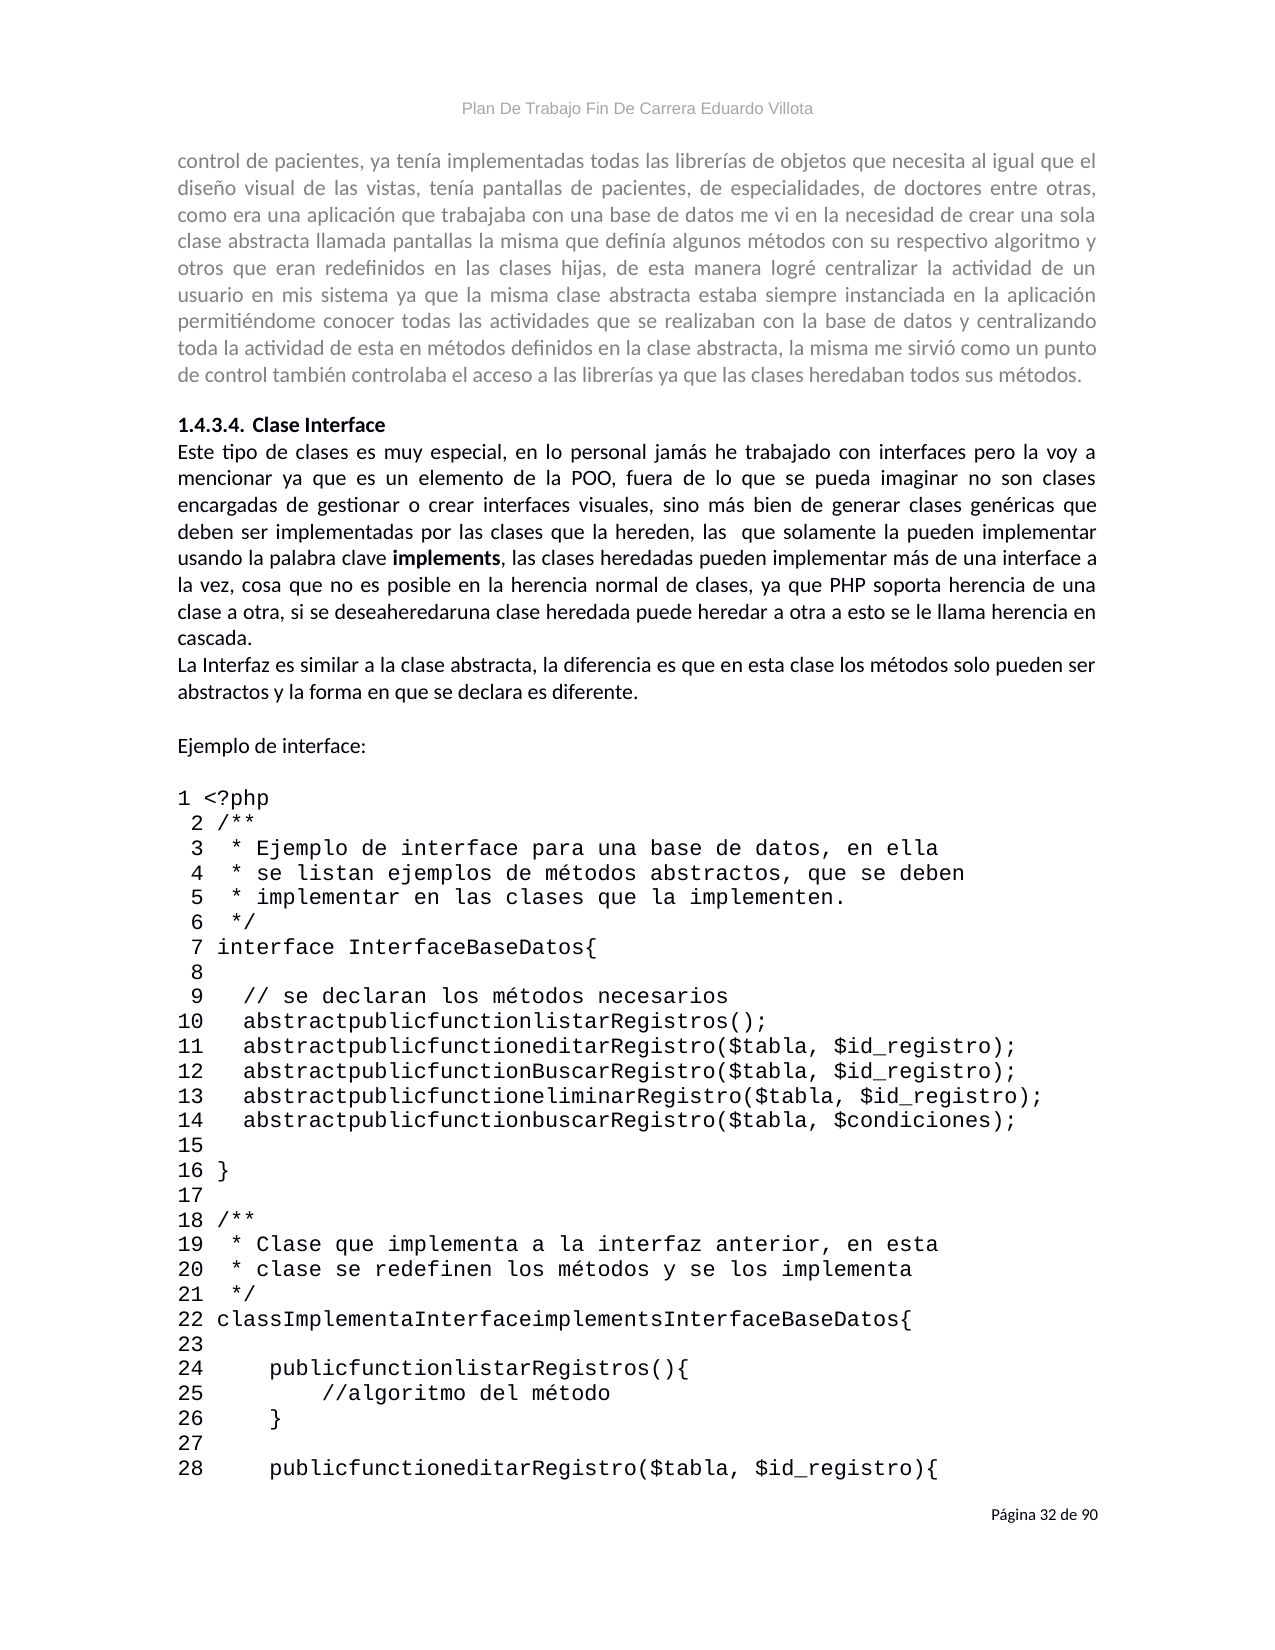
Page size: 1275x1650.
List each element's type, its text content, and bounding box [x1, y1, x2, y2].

text 16 } [177, 1159, 1098, 1184]
text 3 * Ejemplo de interface para una base de datos, en ella [177, 837, 1098, 862]
text 4 * se listan ejemplos de métodos abstractos, que se deben [177, 862, 1098, 886]
text 25 //algoritmo del método [177, 1382, 1098, 1407]
text 1 <?php [177, 787, 1098, 812]
text La Interfaz es similar a la clase abstracta, la diferencia es que en esta clase los métodos solo pueden ser abstractos y la forma en que se declara es diferente. [177, 651, 1098, 704]
text 12 abstractpublicfunctionBuscarRegistro($tabla, $id_registro); [177, 1060, 1098, 1085]
text 10 abstractpublicfunctionlistarRegistros(); [177, 1010, 1098, 1035]
text 9 // se declaran los métodos necesarios [177, 986, 1098, 1010]
text 21 */ [177, 1283, 1098, 1308]
text 15 [177, 1134, 1098, 1159]
text 1.4.3.4. Clase Interface [177, 411, 1098, 438]
text 2 /** [177, 812, 1098, 837]
text 11 abstractpublicfunctioneditarRegistro($tabla, $id_registro); [177, 1035, 1098, 1060]
text 18 /** [177, 1209, 1098, 1233]
text 24 publicfunctionlistarRegistros(){ [177, 1357, 1098, 1382]
text 5 * implementar en las clases que la implementen. [177, 886, 1098, 911]
text 6 */ [177, 911, 1098, 936]
text 27 [177, 1432, 1098, 1457]
text 13 abstractpublicfunctioneliminarRegistro($tabla, $id_registro); [177, 1085, 1098, 1109]
text 26 } [177, 1407, 1098, 1432]
text control de pacientes, ya tenía implementadas todas las librerías de objetos que necesita al igual que el diseño visual de las vistas, tenía pantallas de pacientes, de especialidades, de doctores entre otras, como era una aplicación que trabajaba con una base de datos me vi en la necesidad de crear una sola clase abstracta llamada pantallas la misma que definía algunos métodos con su respectivo algoritmo y otros que eran redefinidos en las clases hijas, de esta manera logré centralizar la actividad de un usuario en mis sistema ya que la misma clase abstracta estaba siempre instanciada en la aplicación permitiéndome conocer todas las actividades que se realizaban con la base de datos y centralizando toda la actividad de esta en métodos definidos en la clase abstracta, la misma me sirvió como un punto de control también controlaba el acceso a las librerías ya que las clases heredaban todos sus métodos. [177, 148, 1098, 388]
text 20 * clase se redefinen los métodos y se los implementa [177, 1258, 1098, 1283]
text Este tipo de clases es muy especial, en lo personal jamás he trabajado con interfaces pero la voy a mencionar ya que es un elemento de la POO, fuera de lo que se pueda imaginar no son clases encargadas de gestionar o crear interfaces visuales, sino más bien de generar clases genéricas que deben ser implementadas por las clases que la hereden, las que solamente la pueden implementar usando la palabra clave implements, las clases heredadas pueden implementar más de una interface a la vez, cosa que no es posible en la herencia normal de clases, ya que PHP soporta herencia de una clase a otra, si se deseaheredaruna clase heredada puede heredar a otra a esto se le llama herencia en cascada. [177, 438, 1098, 651]
text 28 publicfunctioneditarRegistro($tabla, $id_registro){ [177, 1457, 1098, 1481]
text 22 classImplementaInterfaceimplementsInterfaceBaseDatos{ [177, 1308, 1098, 1333]
text 17 [177, 1184, 1098, 1209]
text 8 [177, 961, 1098, 986]
text 23 [177, 1333, 1098, 1357]
text 14 abstractpublicfunctionbuscarRegistro($tabla, $condiciones); [177, 1109, 1098, 1134]
text Ejemplo de interface: [177, 733, 1098, 759]
text 7 interface InterfaceBaseDatos{ [177, 936, 1098, 961]
text 19 * Clase que implementa a la interfaz anterior, en esta [177, 1233, 1098, 1258]
